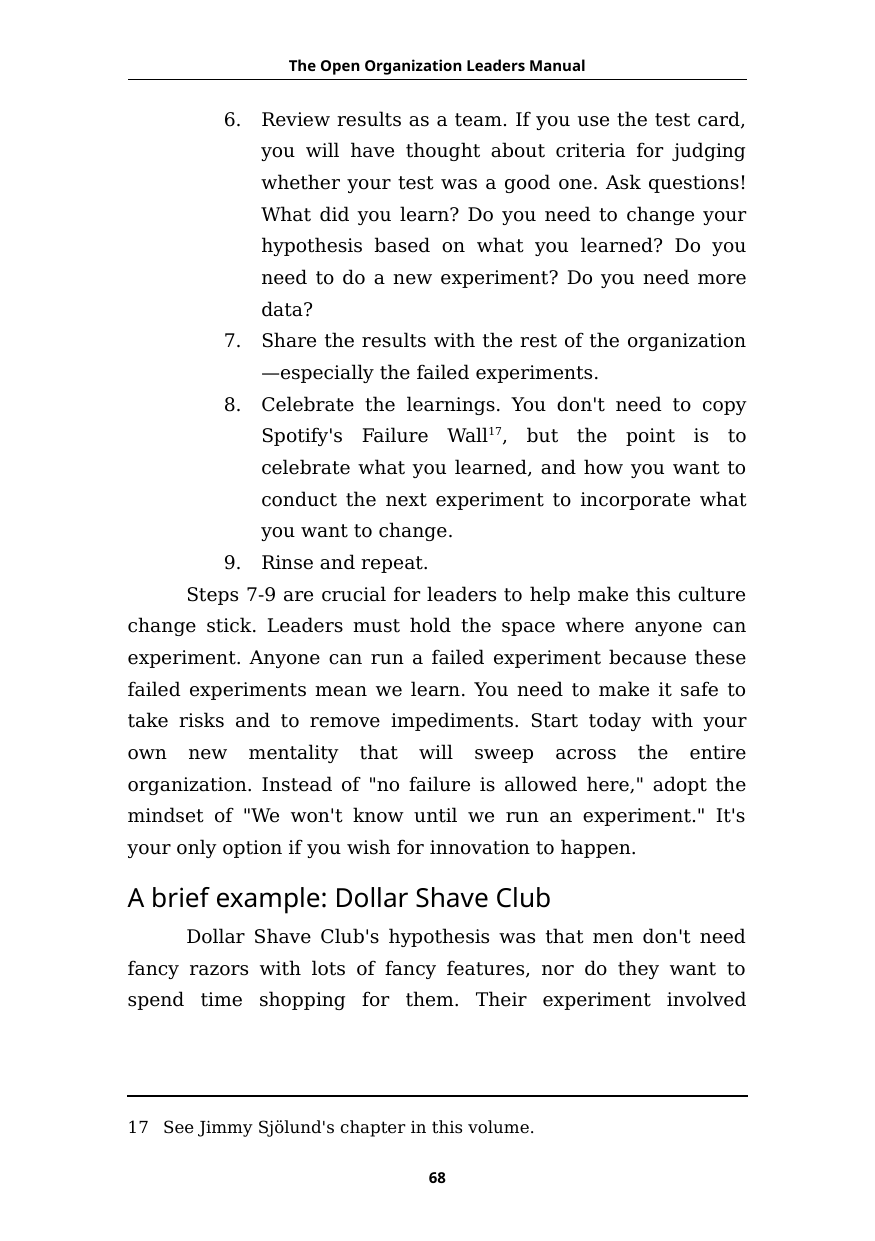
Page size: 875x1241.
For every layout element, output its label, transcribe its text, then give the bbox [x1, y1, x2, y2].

list Share the results with the rest of the organization—especially the failed experiments. [223, 330, 747, 384]
list Review results as a team. If you use the test card, you will have thought about criteria for judging whether your test was a good one. Ask questions! What did you learn? Do you need to change your hypothesis based on what you learned? Do you need to do a new experiment? Do you need more data? [223, 109, 747, 321]
list Rinse and repeat. [223, 552, 747, 574]
subtitle A brief example: Dollar Shave Club [127, 883, 747, 914]
text Steps 7-9 are crucial for leaders to help make this culture change stick. Leaders must hold the space where anyone can experiment. Anyone can run a failed experiment because these failed experiments mean we learn. You need to make it safe to take risks and to remove impediments. Start today with your own new mentality that will sweep across the entire organization. Instead of "no failure is allowed here," adopt the mindset of "We won't know until we run an experiment." It's your only option if you wish for innovation to happen. [127, 584, 747, 859]
text Dollar Shave Club's hypothesis was that men don't need fancy razors with lots of fancy features, nor do they want to spend time shopping for them. Their experiment involved [127, 926, 747, 1011]
list Celebrate the learnings. You don't need to copy Spotify's Failure Wall, but the point is to celebrate what you learned, and how you want to conduct the next experiment to incorporate what you want to change. [223, 394, 747, 542]
list See Jimmy Sjölund's chapter in this volume. [127, 1118, 747, 1138]
